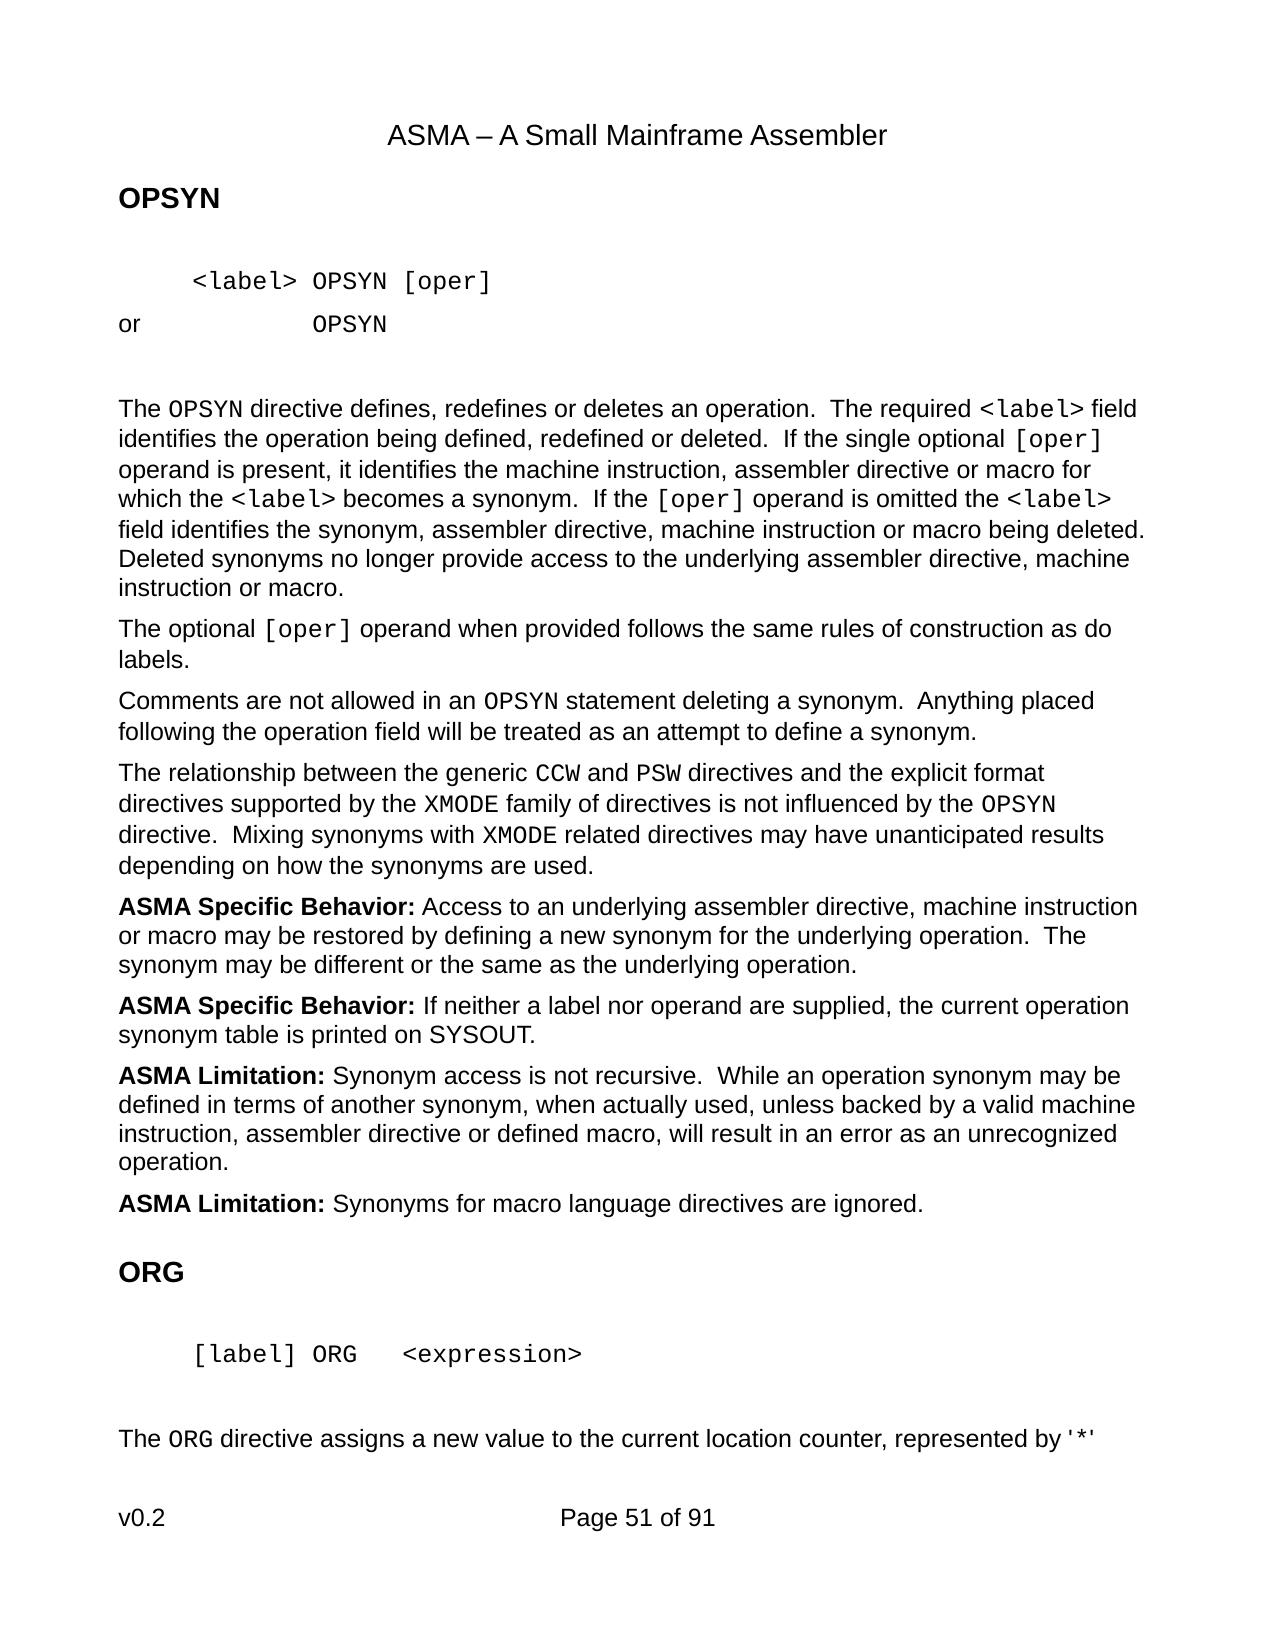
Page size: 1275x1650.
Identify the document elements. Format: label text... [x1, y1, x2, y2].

subtitle OPSYN [118, 181, 1157, 215]
text ASMA Specific Behavior: Access to an underlying assembler directive, machine instruction or macro may be restored by defining a new synonym for the underlying operation. The synonym may be different or the same as the underlying operation. [118, 892, 1157, 978]
text Comments are not allowed in an OPSYN statement deleting a synonym. Anything placed following the operation field will be treated as an attempt to define a synonym. [118, 686, 1157, 746]
text ASMA Limitation: Synonym access is not recursive. While an operation synonym may be defined in terms of another synonym, when actually used, unless backed by a valid machine instruction, assembler directive or defined macro, will result in an error as an unrecognized operation. [118, 1061, 1157, 1176]
text The ORG directive assigns a new value to the current location counter, represented by '*' [118, 1424, 1157, 1455]
text or OPSYN [118, 309, 1157, 340]
text <label> OPSYN [oper] [192, 268, 1157, 297]
text The optional [oper] operand when provided follows the same rules of construction as do labels. [118, 614, 1157, 673]
subtitle ORG [118, 1255, 1157, 1288]
text [label] ORG <expression> [192, 1342, 1157, 1370]
text The relationship between the generic CCW and PSW directives and the explicit format directives supported by the XMODE family of directives is not influenced by the OPSYN directive. Mixing synonyms with XMODE related directives may have unanticipated results depending on how the synonyms are used. [118, 758, 1157, 880]
text The OPSYN directive defines, redefines or deletes an operation. The required <label> field identifies the operation being defined, redefined or deleted. If the single optional [oper] operand is present, it identifies the machine instruction, assembler directive or macro for which the <label> becomes a synonym. If the [oper] operand is omitted the <label> field identifies the synonym, assembler directive, machine instruction or macro being deleted. Deleted synonyms no longer provide access to the underlying assembler directive, machine instruction or macro. [118, 393, 1157, 601]
text ASMA Specific Behavior: If neither a label nor operand are supplied, the current operation synonym table is printed on SYSOUT. [118, 991, 1157, 1048]
text ASMA Limitation: Synonyms for macro language directives are ignored. [118, 1188, 1157, 1217]
